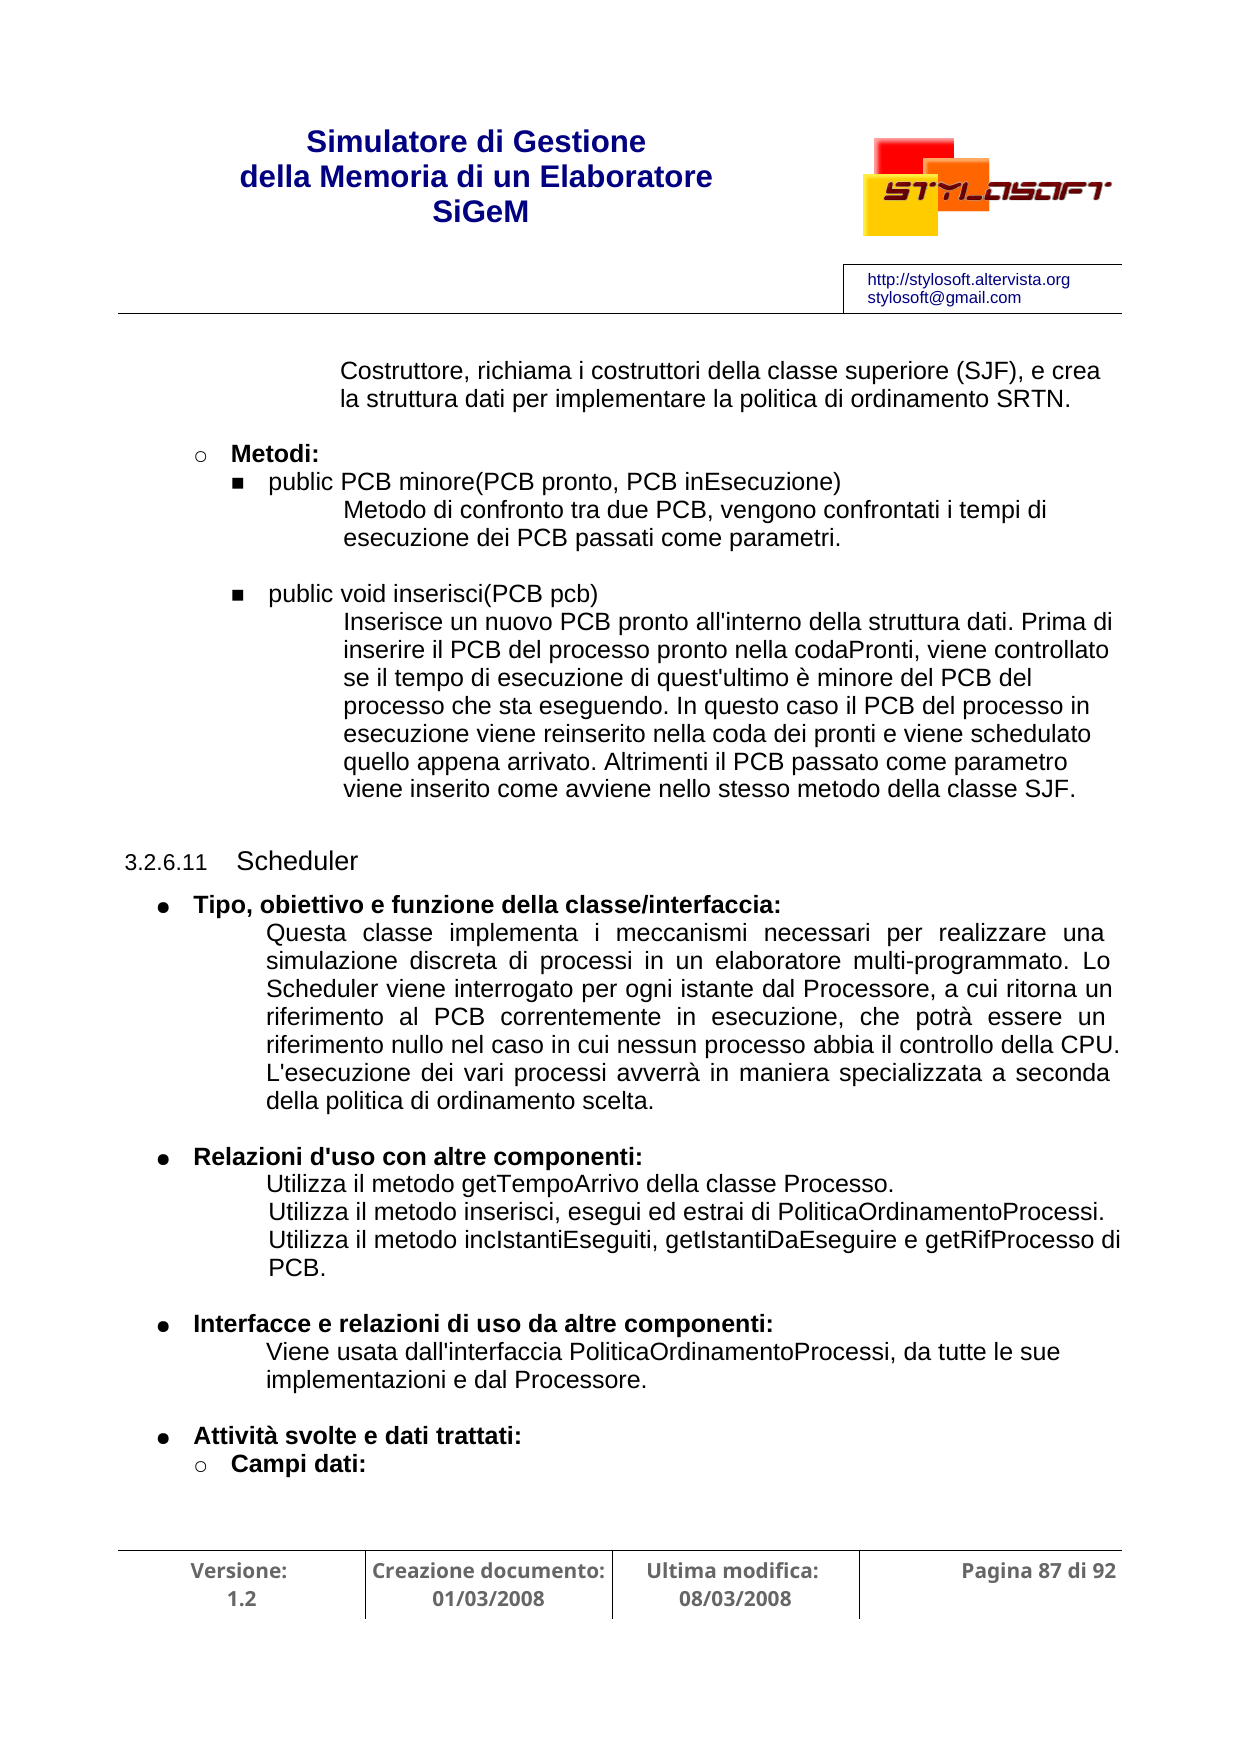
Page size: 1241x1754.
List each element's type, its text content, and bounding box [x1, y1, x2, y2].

list Tipo, obiettivo e funzione della classe/interfaccia: [156, 891, 1122, 919]
list Questa classe implementa i meccanismi necessari per realizzare una simulazione discreta di processi in un elaboratore multi-programmato. Lo Scheduler viene interrogato per ogni istante dal Processore, a cui ritorna un riferimento al PCB correntemente in esecuzione, che potrà essere un riferimento nullo nel caso in cui nessun processo abbia il controllo della CPU. L'esecuzione dei vari processi avverrà in maniera specializzata a seconda della politica di ordinamento scelta. [156, 919, 1122, 1114]
picture [848, 123, 1117, 247]
list Relazioni d'uso con altre componenti: [156, 1142, 1122, 1170]
list Attività svolte e dati trattati: [156, 1421, 1122, 1449]
list Interfacce e relazioni di uso da altre componenti: [156, 1310, 1122, 1338]
subtitle Scheduler [118, 846, 1122, 876]
list public PCB minore(PCB pronto, PCB inEsecuzione) [231, 468, 1122, 496]
text Costruttore, richiama i costruttori della classe superiore (SJF), e crea la struttura dati per implementare la politica di ordinamento SRTN. [118, 357, 1122, 412]
list Viene usata dall'interfaccia PoliticaOrdinamentoProcessi, da tutte le sue implementazioni e dal Processore. [156, 1338, 1122, 1393]
list Inserisce un nuovo PCB pronto all'interno della struttura dati. Prima di inserire il PCB del processo pronto nella codaPronti, viene controllato se il tempo di esecuzione di quest'ultimo è minore del PCB del processo che sta eseguendo. In questo caso il PCB del processo in esecuzione viene reinserito nella coda dei pronti e viene schedulato quello appena arrivato. Altrimenti il PCB passato come parametro viene inserito come avviene nello stesso metodo della classe SJF. [306, 608, 1122, 803]
list Campi dati: [193, 1449, 1122, 1477]
list Utilizza il metodo getTempoArrivo della classe Processo. [156, 1170, 1122, 1198]
list Metodo di confronto tra due PCB, vengono confrontati i tempi di esecuzione dei PCB passati come parametri. [306, 496, 1122, 552]
list Metodi: [193, 440, 1122, 468]
list public void inserisci(PCB pcb) [231, 580, 1122, 608]
list Utilizza il metodo inserisci, esegui ed estrai di PoliticaOrdinamentoProcessi. [231, 1198, 1122, 1226]
list Utilizza il metodo incIstantiEseguiti, getIstantiDaEseguire e getRifProcesso di PCB. [231, 1226, 1122, 1282]
